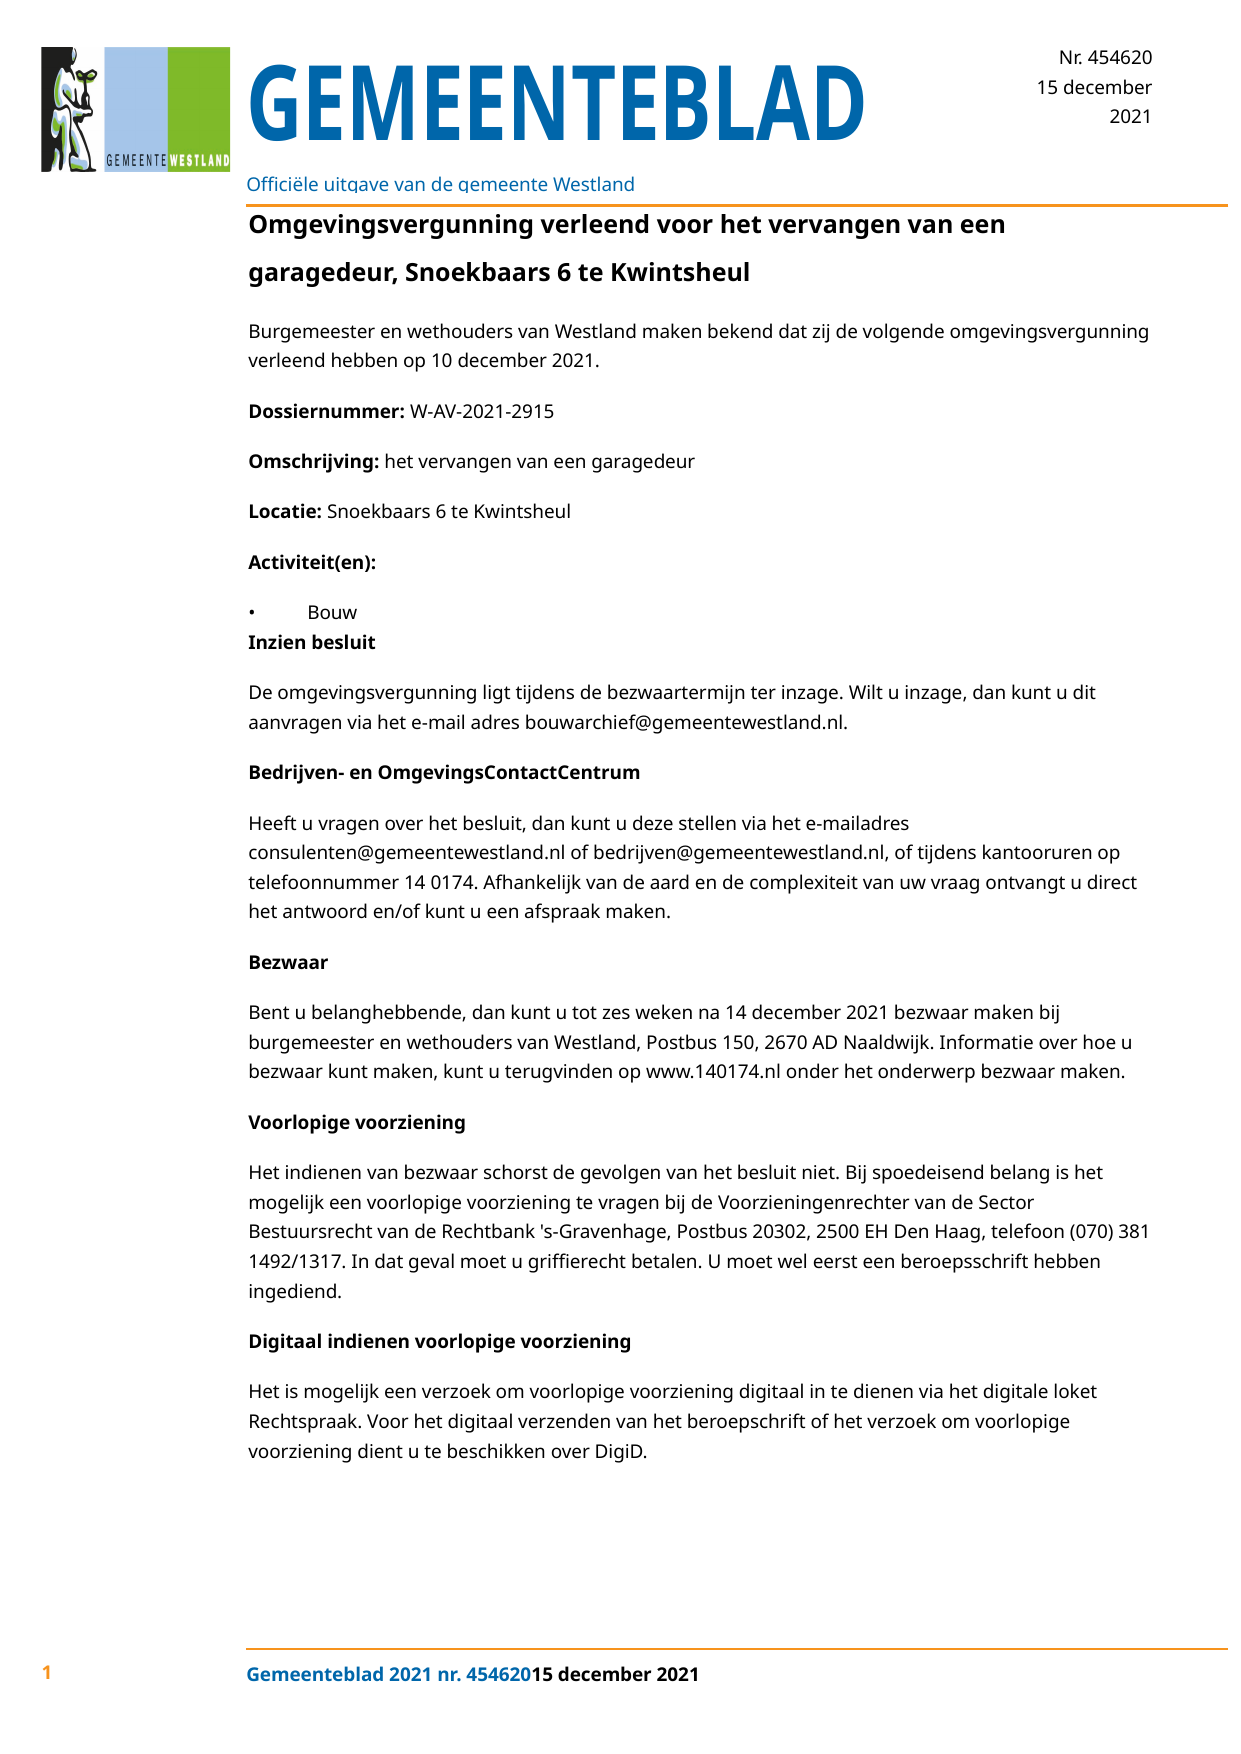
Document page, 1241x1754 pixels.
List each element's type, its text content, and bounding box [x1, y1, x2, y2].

text Bent u belanghebbende, dan kunt u tot zes weken na 14 december 2021 bezwaar maken bij burgemeester en wethouders van Westland, Postbus 150, 2670 AD Naaldwijk. Informatie over hoe u bezwaar kunt maken, kunt u terugvinden op www.140174.nl onder het onderwerp bezwaar maken. [248, 999, 1152, 1084]
text Heeft u vragen over het besluit, dan kunt u deze stellen via het e-mailadres consulenten@gemeentewestland.nl of bedrijven@gemeentewestland.nl, of tijdens kantooruren op telefoonnummer 14 0174. Afhankelijk van de aard en de complexiteit van uw vraag ontvangt u direct het antwoord en/of kunt u een afspraak maken. [248, 810, 1152, 924]
text Digitaal indienen voorlopige voorziening [248, 1328, 1152, 1354]
text Het is mogelijk een verzoek om voorlopige voorziening digitaal in te dienen via het digitale loket Rechtspraak. Voor het digitaal verzenden van het beroepschrift of het verzoek om voorlopige voorziening dient u te beschikken over DigiD. [248, 1379, 1152, 1464]
text Omgevingsvergunning verleend voor het vervangen van een garagedeur, Snoekbaars 6 te Kwintsheul [248, 207, 1152, 288]
text Locatie: Snoekbaars 6 te Kwintsheul [248, 499, 1152, 524]
text Het indienen van bezwaar schorst de gevolgen van het besluit niet. Bij spoedeisend belang is het mogelijk een voorlopige voorziening te vragen bij de Voorzieningenrechter van de Sector Bestuursrecht van de Rechtbank 's-Gravenhage, Postbus 20302, 2500 EH Den Haag, telefoon (070) 381 1492/1317. In dat geval moet u griffierecht betalen. U moet wel eerst een beroepsschrift hebben ingediend. [248, 1159, 1152, 1304]
picture [41, 47, 231, 172]
text Activiteit(en): [248, 549, 1152, 575]
list Bouw [248, 599, 1152, 625]
text Burgemeester en wethouders van Westland maken bekend dat zij de volgende omgevingsvergunning verleend hebben op 10 december 2021. [248, 318, 1152, 373]
text Bedrijven- en OmgevingsContactCentrum [248, 759, 1152, 785]
text Omschrijving: het vervangen van een garagedeur [248, 448, 1152, 474]
text Dossiernummer: W-AV-2021-2915 [248, 398, 1152, 424]
text De omgevingsvergunning ligt tijdens de bezwaartermijn ter inzage. Wilt u inzage, dan kunt u dit aanvragen via het e-mail adres bouwarchief@gemeentewestland.nl. [248, 679, 1152, 735]
text Inzien besluit [248, 629, 1152, 655]
text Voorlopige voorziening [248, 1109, 1152, 1135]
text Bezwaar [248, 949, 1152, 975]
